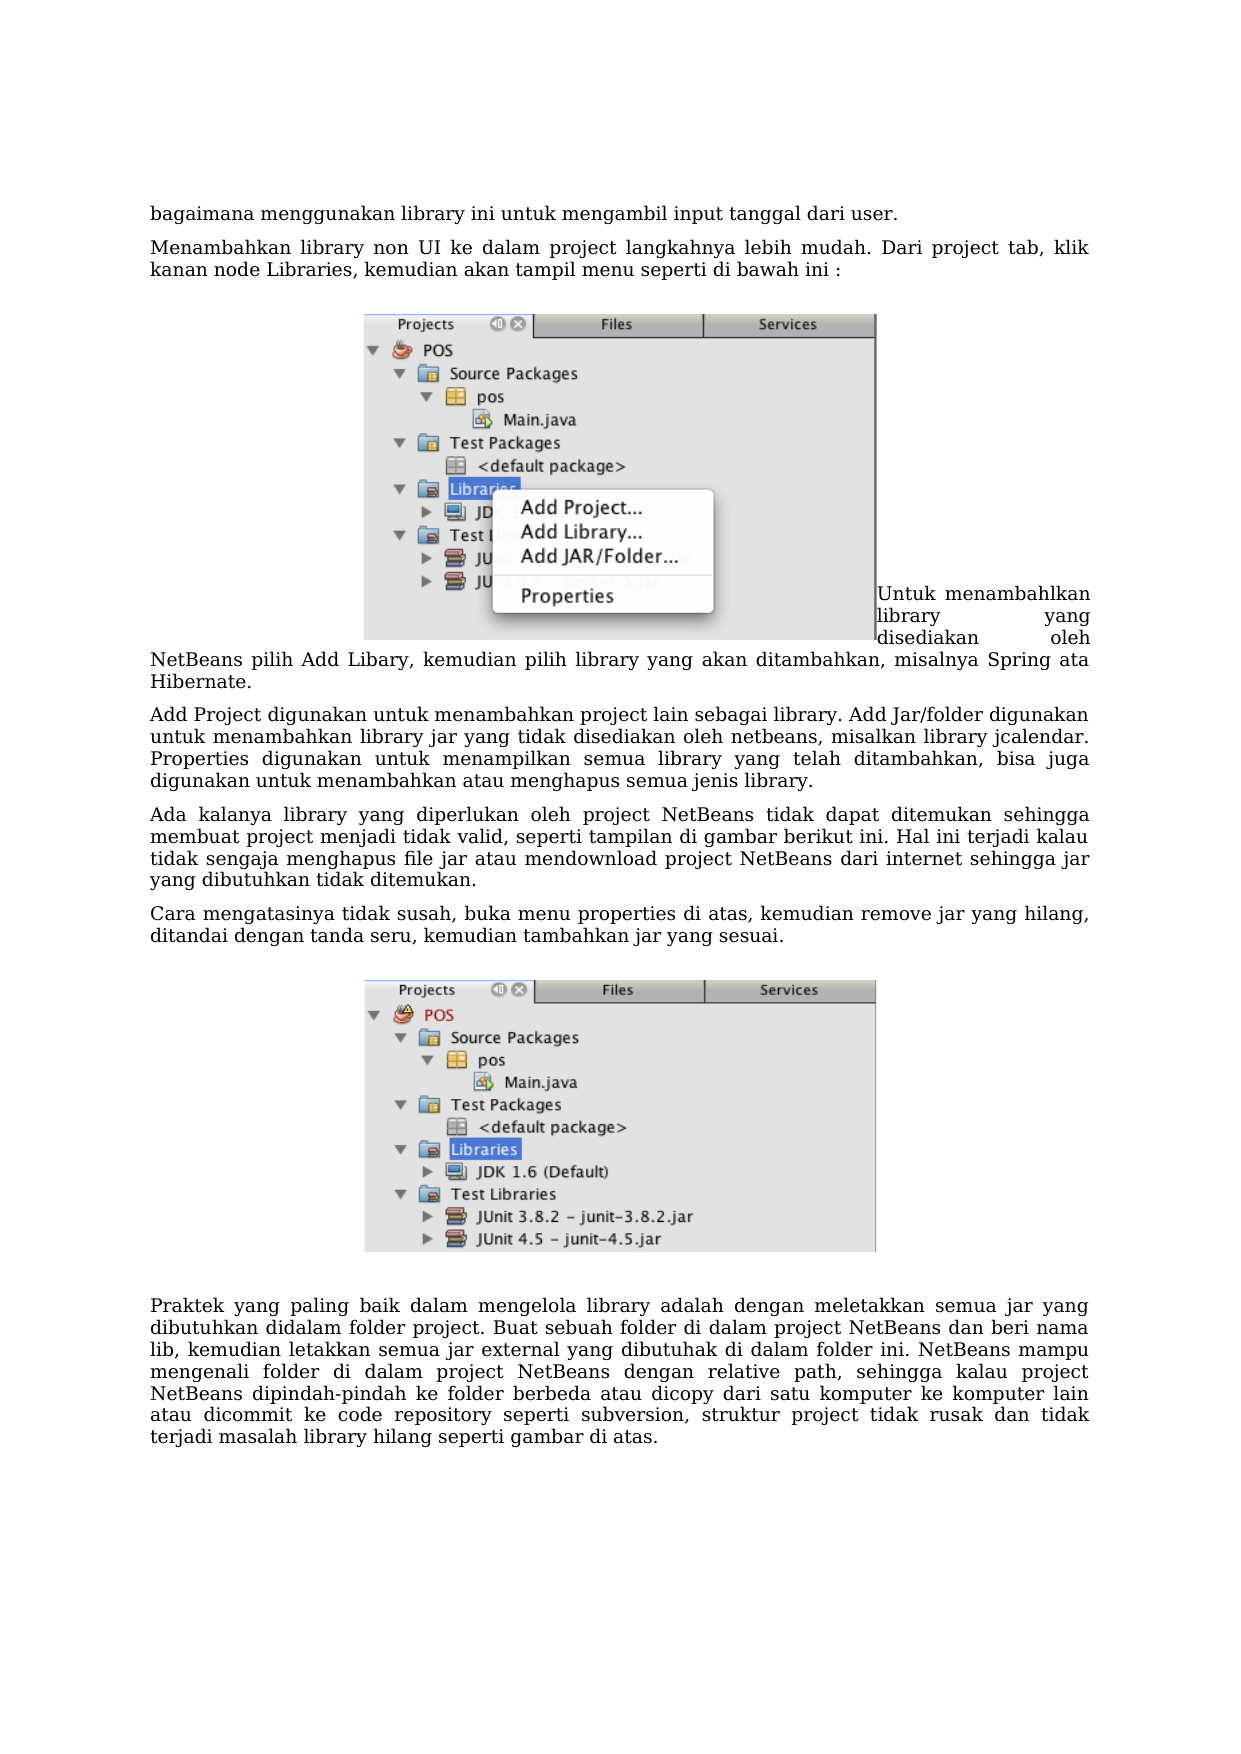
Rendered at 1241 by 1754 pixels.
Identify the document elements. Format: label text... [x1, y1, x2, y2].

text Cara mengatasinya tidak susah, buka menu properties di atas, kemudian remove jar yang hilang, ditandai dengan tanda seru, kemudian tambahkan jar yang sesuai. [150, 903, 1091, 947]
text Untuk menambahlkan library yang disediakan oleh NetBeans pilih Add Libary, kemudian pilih library yang akan ditambahkan, misalnya Spring ata Hibernate. [150, 561, 1091, 693]
picture [364, 980, 877, 1252]
text Praktek yang paling baik dalam mengelola library adalah dengan meletakkan semua jar yang dibutuhkan didalam folder project. Buat sebuah folder di dalam project NetBeans dan beri nama lib, kemudian letakkan semua jar external yang dibutuhak di dalam folder ini. NetBeans mampu mengenali folder di dalam project NetBeans dengan relative path, sehingga kalau project NetBeans dipindah-pindah ke folder berbeda atau dicopy dari satu komputer ke komputer lain atau dicommit ke code repository seperti subversion, struktur project tidak rusak dan tidak terjadi masalah library hilang seperti gambar di atas. [150, 1295, 1091, 1448]
text Menambahkan library non UI ke dalam project langkahnya lebih mudah. Dari project tab, klik kanan node Libraries, kemudian akan tampil menu seperti di bawah ini : [150, 237, 1091, 281]
picture [363, 314, 877, 640]
text bagaimana menggunakan library ini untuk mengambil input tanggal dari user. [150, 203, 1091, 225]
text Add Project digunakan untuk menambahkan project lain sebagai library. Add Jar/folder digunakan untuk menambahkan library jar yang tidak disediakan oleh netbeans, misalkan library jcalendar. Properties digunakan untuk menampilkan semua library yang telah ditambahkan, bisa juga digunakan untuk menambahkan atau menghapus semua jenis library. [150, 704, 1091, 792]
text Ada kalanya library yang diperlukan oleh project NetBeans tidak dapat ditemukan sehingga membuat project menjadi tidak valid, seperti tampilan di gambar berikut ini. Hal ini terjadi kalau tidak sengaja menghapus file jar atau mendownload project NetBeans dari internet sehingga jar yang dibutuhkan tidak ditemukan. [150, 804, 1091, 891]
